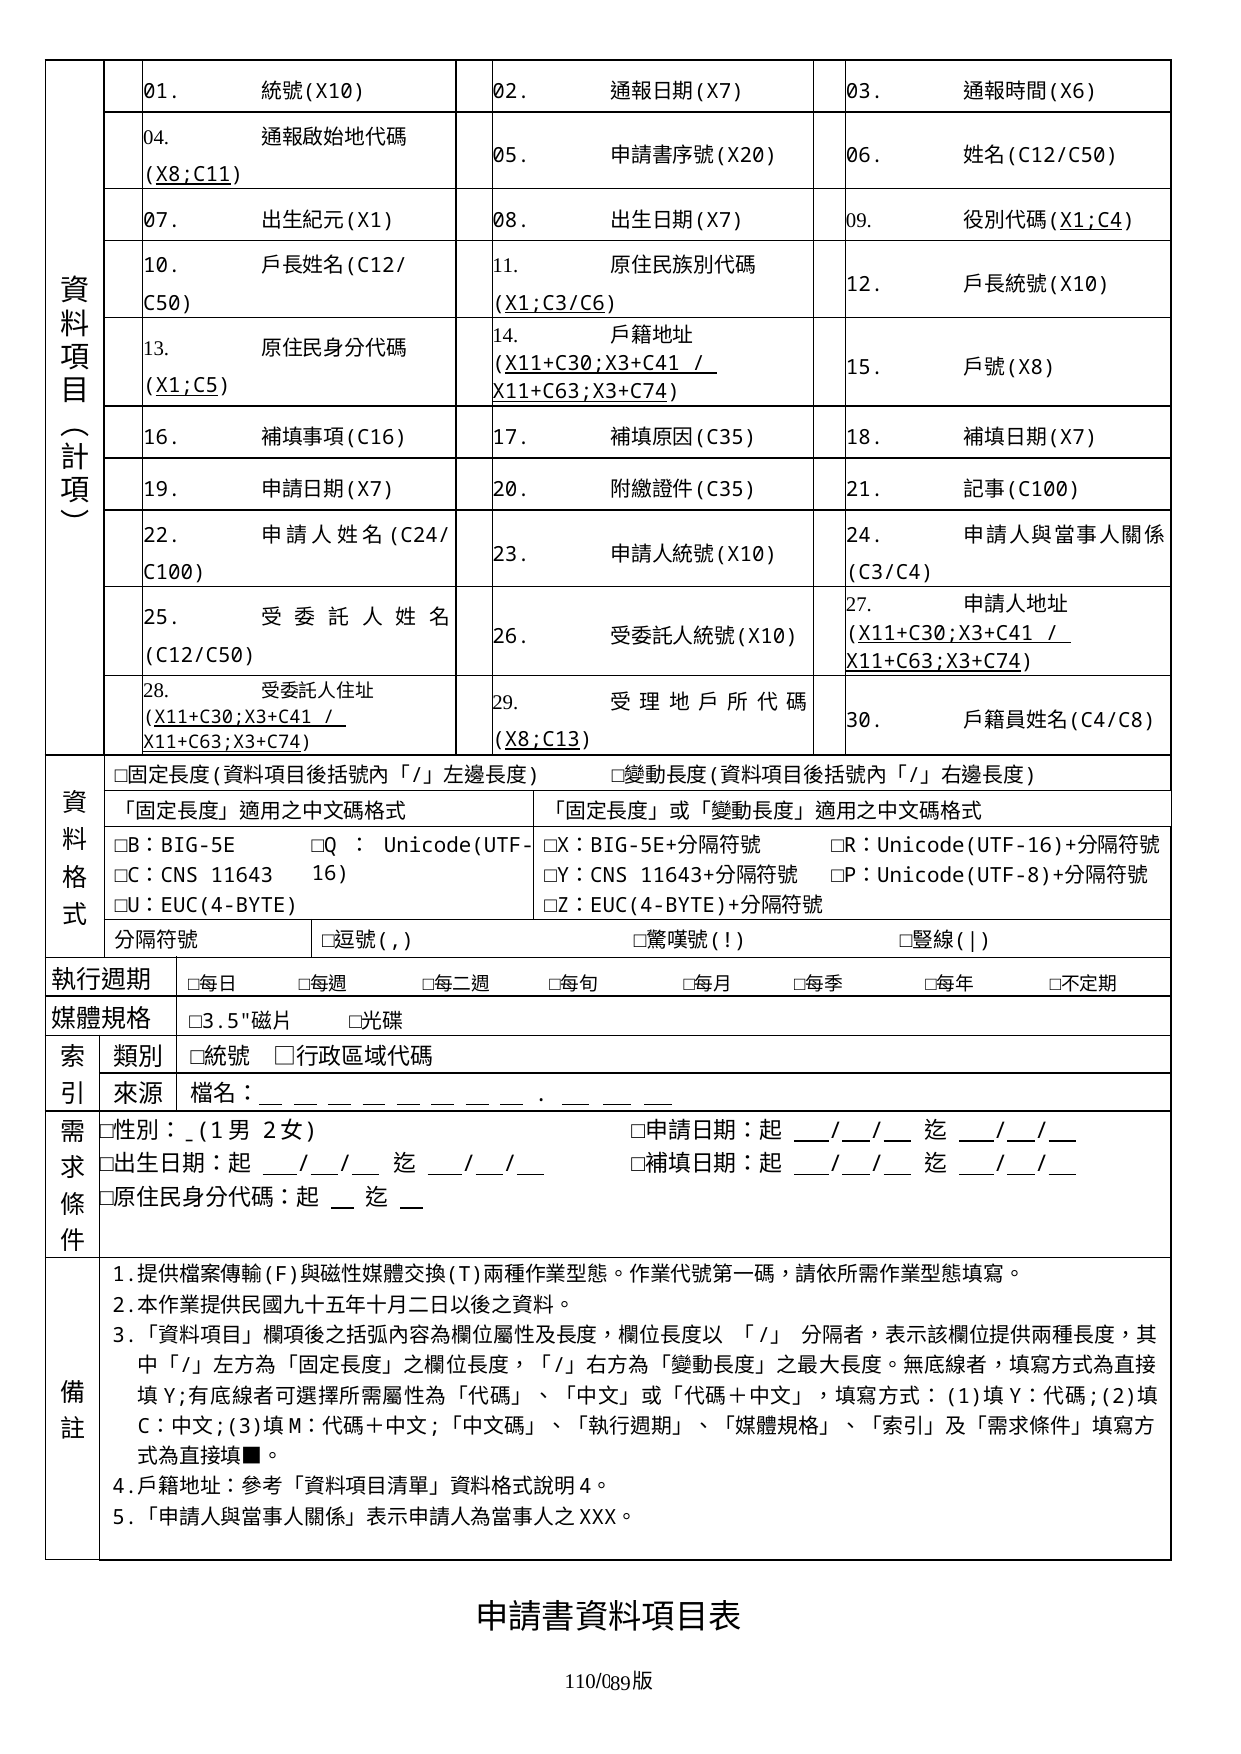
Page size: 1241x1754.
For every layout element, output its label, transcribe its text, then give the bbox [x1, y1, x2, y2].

table_cell 執行週期 [46, 958, 176, 995]
table_cell 來源 [100, 1074, 176, 1110]
table_cell 申請人地址(X11+C30;X3+C41 / X11+C63;X3+C74) [846, 587, 1170, 674]
table_cell □每二週 [423, 958, 549, 995]
table_cell 附繳證件(C35) [493, 459, 813, 509]
table_cell □B：BIG-5E □C：CNS 11643 □U：EUC(4-BYTE) [105, 827, 311, 919]
table_cell □性別：ˍ(1男 2女) □出生日期：起 / / 迄 / / □原住民身分代碼：起 迄 [100, 1112, 631, 1257]
table_cell [105, 676, 142, 754]
table_cell 役別代碼(X1;C4) [846, 189, 1170, 240]
table_cell 通報啟始地代碼(X8;C11) [143, 113, 455, 188]
table_cell □3.5"磁片 [177, 997, 349, 1034]
table_cell [457, 407, 492, 457]
table_cell [814, 511, 845, 586]
table_cell □驚嘆號(!) [623, 920, 889, 956]
table_cell [105, 318, 142, 405]
table_cell 受委託人姓名(C12/C50) [143, 587, 455, 674]
table_cell 申請日期(X7) [143, 459, 455, 509]
table_cell □每週 [299, 958, 423, 995]
table_cell 通報時間(X6) [846, 61, 1170, 111]
table_cell 申請人與當事人關係(C3/C4) [846, 511, 1170, 586]
table_cell 檔名： . [177, 1074, 1170, 1110]
table_cell □變動長度(資料項目後括號內「/」右邊長度) [601, 756, 1170, 790]
table_cell 姓名(C12/C50) [846, 113, 1170, 188]
table_cell [814, 587, 845, 674]
table_cell 出生日期(X7) [493, 189, 813, 240]
table_cell 申請人統號(X10) [493, 511, 813, 586]
table_cell 戶籍地址(X11+C30;X3+C41 / X11+C63;X3+C74) [493, 318, 813, 405]
table_cell [105, 459, 142, 509]
table_cell [814, 318, 845, 405]
table_cell 備註 [46, 1258, 99, 1559]
table_cell □每月 [671, 958, 794, 995]
table_cell 分隔符號 [105, 920, 311, 956]
table_cell [105, 189, 142, 240]
table_cell 媒體規格 [46, 997, 176, 1034]
table_cell □豎線(|) [889, 920, 1170, 956]
table_cell 通報日期(X7) [493, 61, 813, 111]
table_cell 出生紀元(X1) [143, 189, 455, 240]
table_cell □不定期 [1050, 958, 1170, 995]
table_cell □X：BIG-5E+分隔符號 □Y：CNS 11643+分隔符號 □Z：EUC(4-BYTE)+分隔符號 [534, 827, 831, 919]
table_cell [457, 459, 492, 509]
table_cell [457, 61, 492, 111]
table_cell [457, 113, 492, 188]
table_cell [457, 189, 492, 240]
table_cell 「固定長度」或「變動長度」適用之中文碼格式 [534, 791, 1171, 826]
table_cell 索引 [46, 1036, 99, 1110]
table_cell □每年 [925, 958, 1049, 995]
table_cell 戶長統號(X10) [846, 241, 1170, 316]
table_cell □逗號(,) [312, 920, 623, 956]
table_cell 戶籍員姓名(C4/C8) [846, 676, 1170, 754]
table_cell [1045, 997, 1170, 1034]
table_cell □R：Unicode(UTF-16)+分隔符號 □P：Unicode(UTF-8)+分隔符號 [831, 827, 1170, 919]
table_cell 原住民族別代碼(X1;C3/C6) [493, 241, 813, 316]
table_cell 受委託人統號(X10) [493, 587, 813, 674]
table_cell 補填原因(C35) [493, 407, 813, 457]
table_cell 原住民身分代碼(X1;C5) [143, 318, 455, 405]
table_cell 資料項目︵計 項︶ [46, 61, 103, 754]
table_cell [105, 407, 142, 457]
table_cell [457, 318, 492, 405]
table_cell [457, 587, 492, 674]
table_cell [457, 676, 492, 754]
table_cell [814, 113, 845, 188]
table_cell [814, 189, 845, 240]
table_cell [457, 241, 492, 316]
table_header 申請書資料項目表 [45, 1590, 1171, 1638]
table_cell □每旬 [549, 958, 671, 995]
table_cell [105, 587, 142, 674]
table_cell □光碟 [349, 997, 717, 1034]
table_cell 提供檔案傳輸(F)與磁性媒體交換(T)兩種作業型態。作業代號第一碼，請依所需作業型態填寫。 本作業提供民國九十五年十月二日以後之資料。 「資料項目」欄項後之括弧內容為欄位屬性及長度，欄位長度以 「/」 分隔者，表示該欄位提供兩種長度，其中「/」左方為「固定長度」之欄位長度，「/」右方為「變動長度」之最大長度。無底線者，填寫方式為直接填Y;有底線者可選擇所需屬性為「代碼」、「中文」或「代碼＋中文」，填寫方式：(1)填Y：代碼;(2)填C：中文;(3)填M：代碼＋中文;「中文碼」、「執行週期」、「媒體規格」、「索引」及「需求條件」填寫方式為直接填■。 戶籍地址：參考「資料項目清單」資料格式說明4。 「申請人與當事人關係」表示申請人為當事人之XXX。 [100, 1258, 1170, 1559]
table_cell □統號 □行政區域代碼 [177, 1036, 1170, 1072]
table_cell □Q：Unicode(UTF-16) [311, 827, 533, 919]
table_cell □每日 [177, 958, 298, 995]
table_cell 受委託人住址(X11+C30;X3+C41 / X11+C63;X3+C74) [143, 676, 455, 754]
table_cell [814, 459, 845, 509]
table_cell □申請日期：起 / / 迄 / / □補填日期：起 / / 迄 / / [631, 1112, 1170, 1257]
table_cell [457, 511, 492, 586]
table_cell 補填日期(X7) [846, 407, 1170, 457]
table_cell 戶號(X8) [846, 318, 1170, 405]
table_cell 戶長姓名(C12/C50) [143, 241, 455, 316]
table_cell 記事(C100) [846, 459, 1170, 509]
table_cell [814, 61, 845, 111]
table_cell □每季 [794, 958, 925, 995]
table_cell [814, 407, 845, 457]
table_cell □固定長度(資料項目後括號內「/」左邊長度) [105, 756, 601, 790]
table_cell [105, 113, 142, 188]
table_cell [105, 61, 142, 111]
table_cell [718, 997, 1045, 1034]
table_cell [814, 676, 845, 754]
table_cell 受理地戶所代碼(X8;C13) [493, 676, 813, 754]
table_cell 「固定長度」適用之中文碼格式 [105, 791, 533, 826]
table_cell 類別 [100, 1036, 176, 1072]
table_cell 補填事項(C16) [143, 407, 455, 457]
table_cell 申請人姓名(C24/C100) [143, 511, 455, 586]
table_cell [814, 241, 845, 316]
table_cell [105, 241, 142, 316]
table_cell 需求條件 [46, 1112, 99, 1257]
table_cell 統號(X10) [143, 61, 455, 111]
table_cell 資料格式 [46, 756, 104, 956]
table_cell 申請書序號(X20) [493, 113, 813, 188]
table_cell [105, 511, 142, 586]
